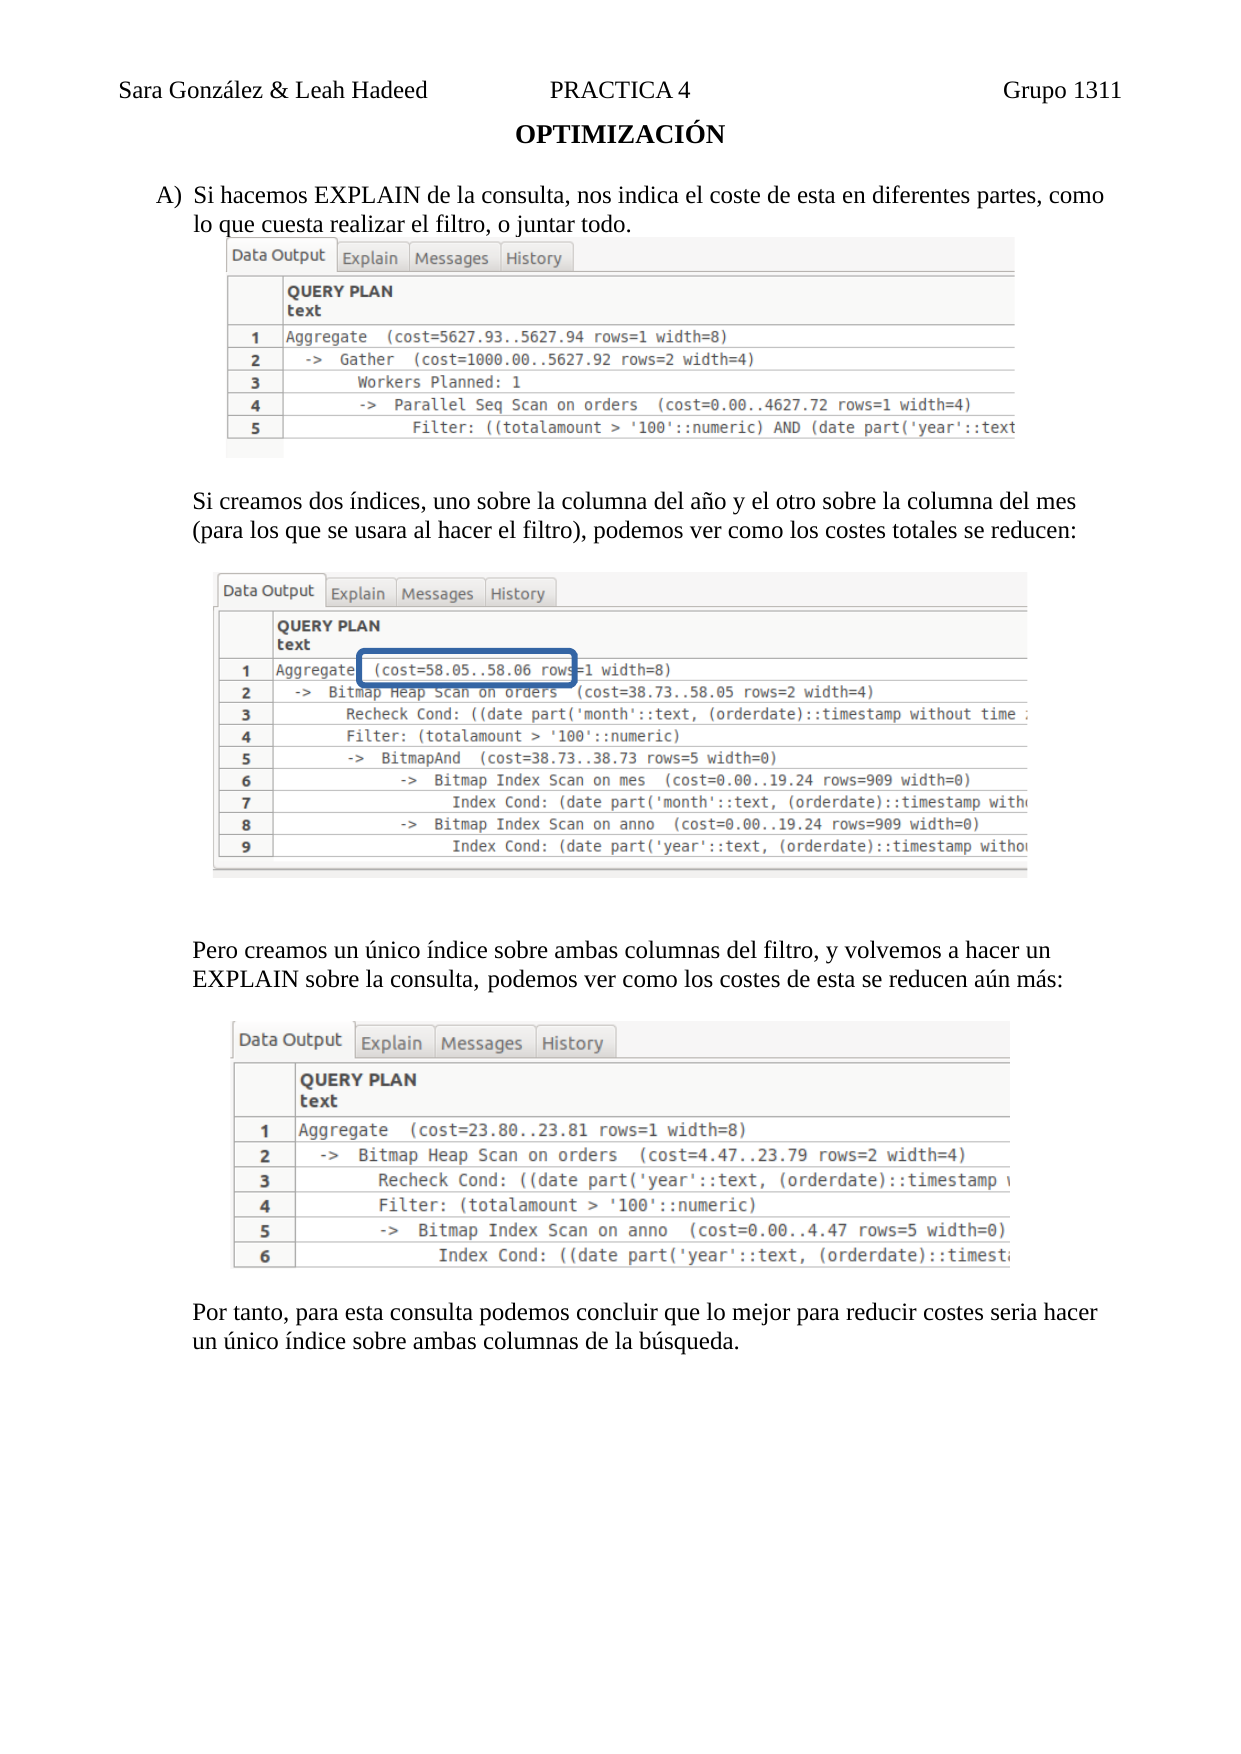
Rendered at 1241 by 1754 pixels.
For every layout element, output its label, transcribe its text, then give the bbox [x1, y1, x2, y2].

text Si creamos dos índices, uno sobre la columna del año y el otro sobre la columna del mes (para los que se usara al hacer el filtro), podemos ver como los costes totales se reducen: [118, 486, 1122, 544]
text OPTIMIZACIÓN [118, 118, 1122, 149]
list Si hacemos EXPLAIN de la consulta, nos indica el coste de esta en diferentes partes, como lo que cuesta realizar el filtro, o juntar todo. [156, 180, 1122, 238]
text Por tanto, para esta consulta podemos concluir que lo mejor para reducir costes seria hacer un único índice sobre ambas columnas de la búsqueda. [118, 1297, 1122, 1355]
text Pero creamos un único índice sobre ambas columnas del filtro, y volvemos a hacer un EXPLAIN sobre la consulta, podemos ver como los costes de esta se reducen aún más: [118, 936, 1122, 993]
